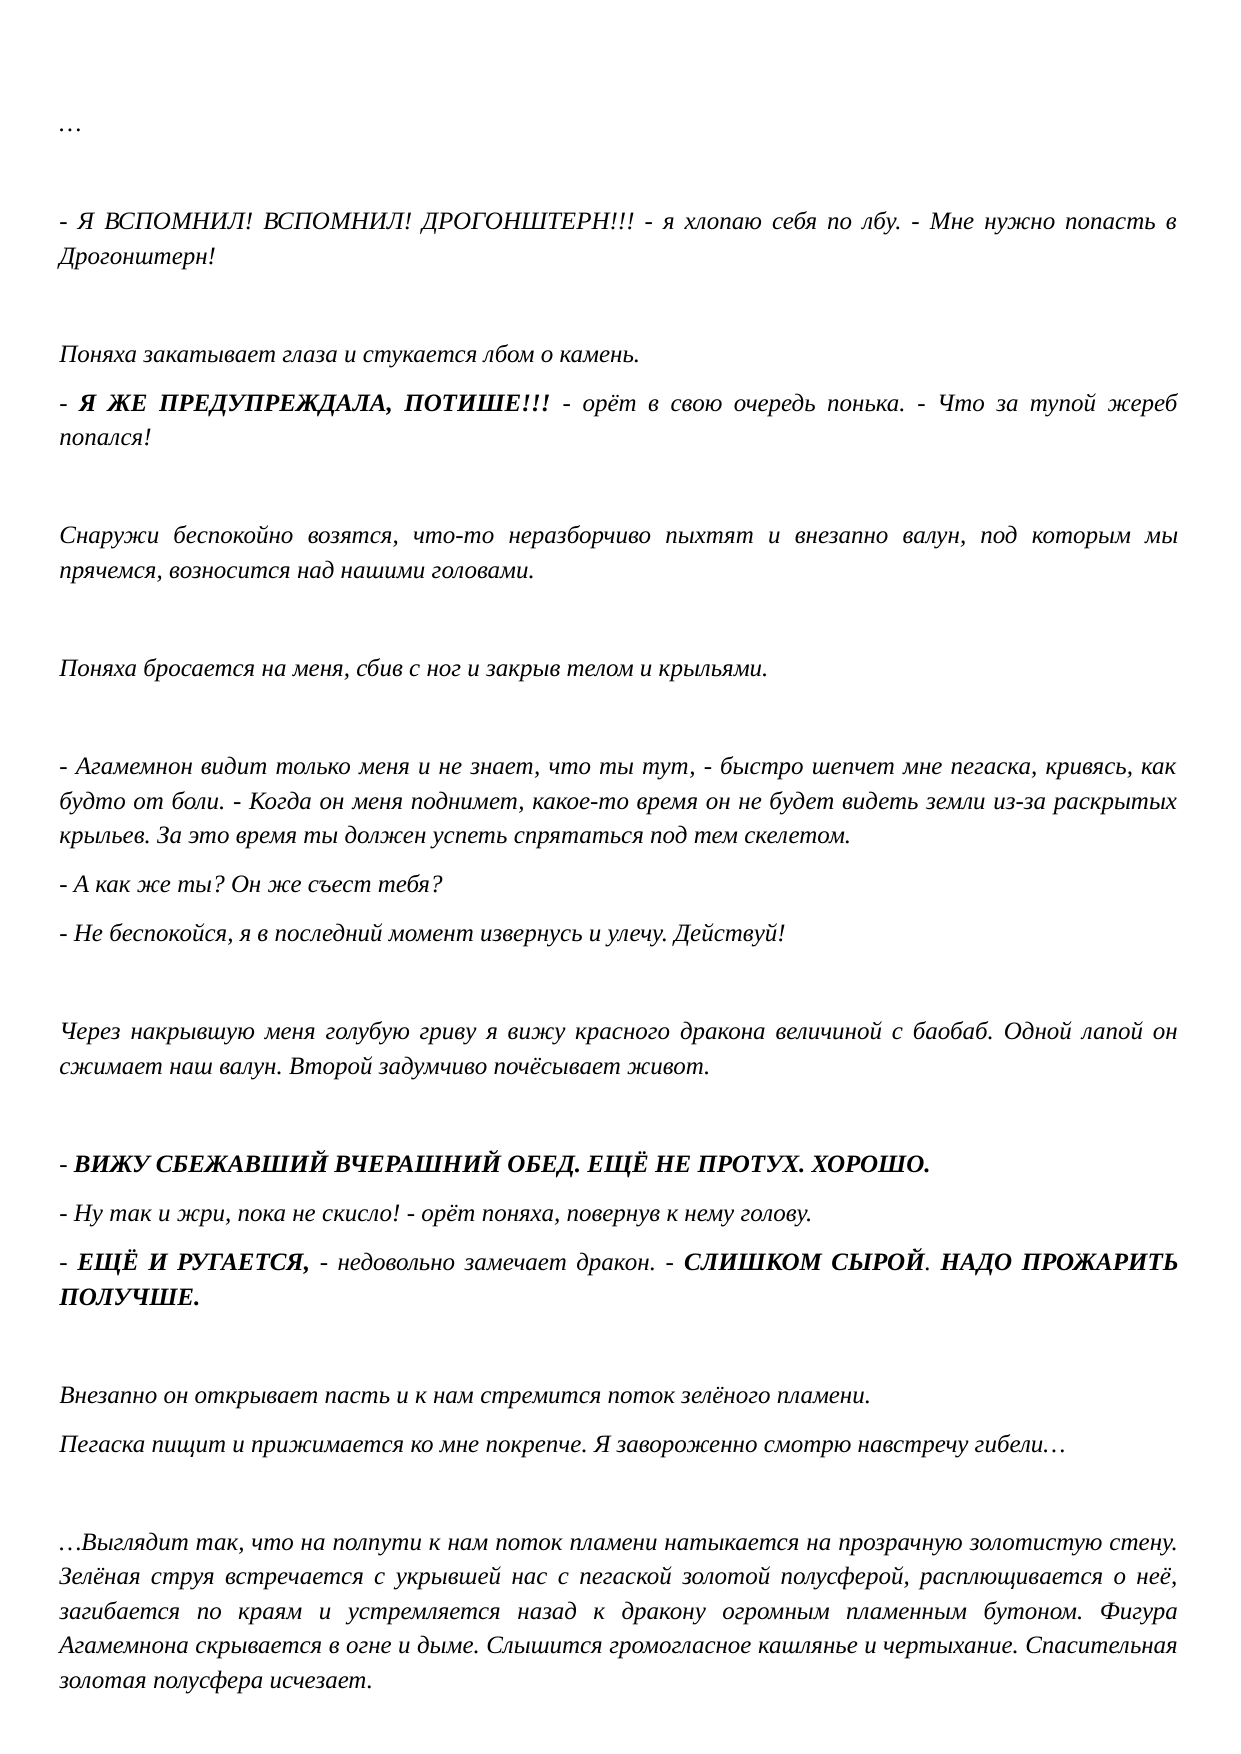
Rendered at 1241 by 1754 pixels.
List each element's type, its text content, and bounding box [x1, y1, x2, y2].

text Поняха бросается на меня, сбив с ног и закрыв телом и крыльями. [59, 653, 1181, 682]
text - Агамемнон видит только меня и не знает, что ты тут, - быстро шепчет мне пегаска, кривясь, как будто от боли. - Когда он меня поднимет, какое-то время он не будет видеть земли из-за раскрытых крыльев. За это время ты должен успеть спрятаться под тем скелетом. [59, 751, 1181, 849]
text Снаружи беспокойно возятся, что-то неразборчиво пыхтят и внезапно валун, под которым мы прячемся, возносится над нашими головами. [59, 521, 1181, 584]
text Поняха закатывает глаза и стукается лбом о камень. [59, 339, 1181, 368]
text - А как же ты? Он же съест тебя? [59, 869, 1181, 898]
text - ЕЩЁ И РУГАЕТСЯ, - недовольно замечает дракон. - СЛИШКОМ СЫРОЙ. НАДО ПРОЖАРИТЬ ПОЛУЧШЕ. [59, 1247, 1181, 1310]
text - Я ЖЕ ПРЕДУПРЕЖДАЛА, ПОТИШЕ!!! - орёт в свою очередь понька. - Что за тупой жереб попался! [59, 388, 1181, 451]
text Через накрывшую меня голубую гриву я вижу красного дракона величиной с баобаб. Одной лапой он сжимает наш валун. Второй задумчиво почёсывает живот. [59, 1016, 1181, 1080]
text … [59, 108, 1181, 137]
text Внезапно он открывает пасть и к нам стремится поток зелёного пламени. [59, 1380, 1181, 1408]
text - Не беспокойся, я в последний момент извернусь и улечу. Действуй! [59, 918, 1181, 947]
text …Выглядит так, что на полпути к нам поток пламени натыкается на прозрачную золотистую стену. Зелёная струя встречается с укрывшей нас с пегаской золотой полусферой, расплющивается о неё, загибается по краям и устремляется назад к дракону огромным пламенным бутоном. Фигура Агамемнона скрывается в огне и дыме. Слышится громогласное кашлянье и чертыхание. Спасительная золотая полусфера исчезает. [59, 1527, 1181, 1694]
text Пегаска пищит и прижимается ко мне покрепче. Я завороженно смотрю навстречу гибели… [59, 1429, 1181, 1458]
text - ВИЖУ СБЕЖАВШИЙ ВЧЕРАШНИЙ ОБЕД. ЕЩЁ НЕ ПРОТУХ. ХОРОШО. [59, 1149, 1181, 1178]
text - Ну так и жри, пока не скисло! - орёт поняха, повернув к нему голову. [59, 1198, 1181, 1227]
text - Я ВСПОМНИЛ! ВСПОМНИЛ! ДРОГОНШТЕРН!!! - я хлопаю себя по лбу. - Мне нужно попасть в Дрогонштерн! [59, 206, 1181, 269]
